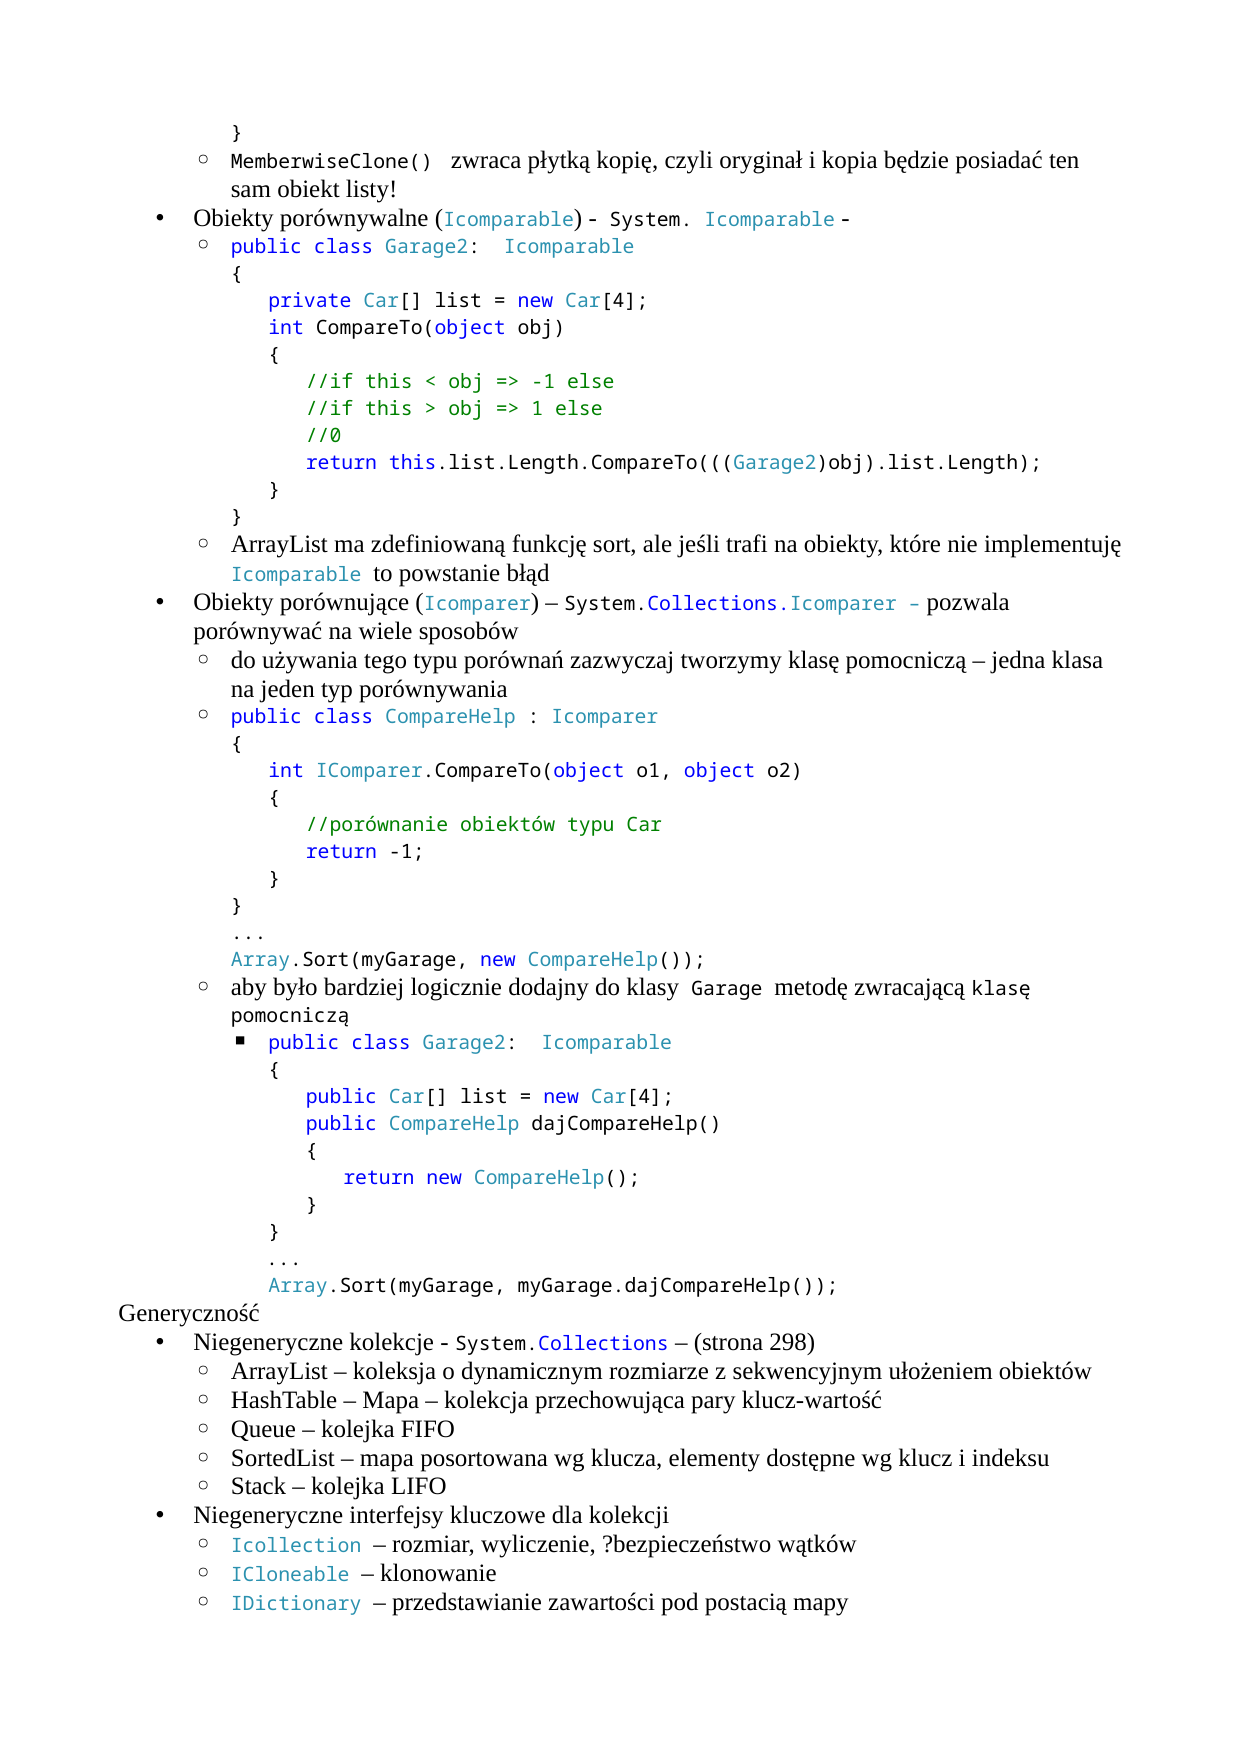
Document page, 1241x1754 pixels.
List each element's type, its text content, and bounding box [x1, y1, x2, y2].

list ... [193, 918, 1122, 946]
list Stack – kolejka LIFO [193, 1471, 1122, 1500]
list HashTable – Mapa – kolekcja przechowująca pary klucz-wartość [193, 1385, 1122, 1414]
list Niegeneryczne interfejsy kluczowe dla kolekcji [156, 1500, 1122, 1529]
list public class Garage2: Icomparable [193, 232, 1122, 259]
list return new CompareHelp(); [306, 1163, 1122, 1191]
list Obiekty porównywalne (Icomparable) - System. Icomparable - [156, 203, 1122, 232]
list public class Garage2: Icomparable [231, 1029, 1122, 1056]
list private Car[] list = new Car[4]; [231, 286, 1122, 313]
list { [231, 340, 1122, 367]
list ArrayList ma zdefiniowaną funkcję sort, ale jeśli trafi na obiekty, które nie implementuję Icomparable to powstanie błąd [193, 529, 1122, 587]
list return this.list.Length.CompareTo(((Garage2)obj).list.Length); [268, 448, 1122, 475]
list SortedList – mapa posortowana wg klucza, elementy dostępne wg klucz i indeksu [193, 1443, 1122, 1471]
text Generyczność [118, 1298, 1122, 1327]
list } [193, 118, 1122, 145]
list { [193, 259, 1122, 286]
list int CompareTo(object obj) [231, 313, 1122, 340]
list //0 [268, 421, 1122, 448]
list Icollection – rozmiar, wyliczenie, ?bezpieczeństwo wątków [193, 1529, 1122, 1558]
list } [231, 475, 1122, 502]
list do używania tego typu porównań zazwyczaj tworzymy klasę pomocniczą – jedna klasa na jeden typ porównywania [193, 645, 1122, 703]
list } [193, 892, 1122, 918]
list } [268, 1191, 1122, 1217]
list { [268, 1137, 1122, 1163]
list Niegeneryczne kolekcje - System.Collections – (strona 298) [156, 1327, 1122, 1356]
list IDictionary – przedstawianie zawartości pod postacią mapy [193, 1587, 1122, 1616]
list //if this < obj => -1 else [268, 367, 1122, 394]
list public class CompareHelp : Icomparer [193, 703, 1122, 730]
list { [231, 784, 1122, 811]
list int IComparer.CompareTo(object o1, object o2) [231, 757, 1122, 784]
list Array.Sort(myGarage, new CompareHelp()); [193, 946, 1122, 972]
list //if this > obj => 1 else [268, 394, 1122, 421]
list return -1; [268, 838, 1122, 864]
list ICloneable – klonowanie [193, 1558, 1122, 1587]
list //porównanie obiektów typu Car [268, 811, 1122, 838]
list { [231, 1056, 1122, 1083]
list } [193, 502, 1122, 529]
list { [193, 730, 1122, 757]
list aby było bardziej logicznie dodajny do klasy Garage metodę zwracającą klasę pomocniczą [193, 972, 1122, 1029]
list } [231, 1217, 1122, 1244]
text ... [118, 1244, 1122, 1271]
list public CompareHelp dajCompareHelp() [268, 1109, 1122, 1137]
list Queue – kolejka FIFO [193, 1414, 1122, 1443]
list MemberwiseClone() zwraca płytką kopię, czyli oryginał i kopia będzie posiadać ten sam obiekt listy! [193, 145, 1122, 203]
list Array.Sort(myGarage, myGarage.dajCompareHelp()); [231, 1271, 1122, 1298]
list Obiekty porównujące (Icomparer) – System.Collections.Icomparer – pozwala porównywać na wiele sposobów [156, 587, 1122, 645]
list } [231, 864, 1122, 892]
list public Car[] list = new Car[4]; [268, 1083, 1122, 1109]
list ArrayList – koleksja o dynamicznym rozmiarze z sekwencyjnym ułożeniem obiektów [193, 1356, 1122, 1385]
